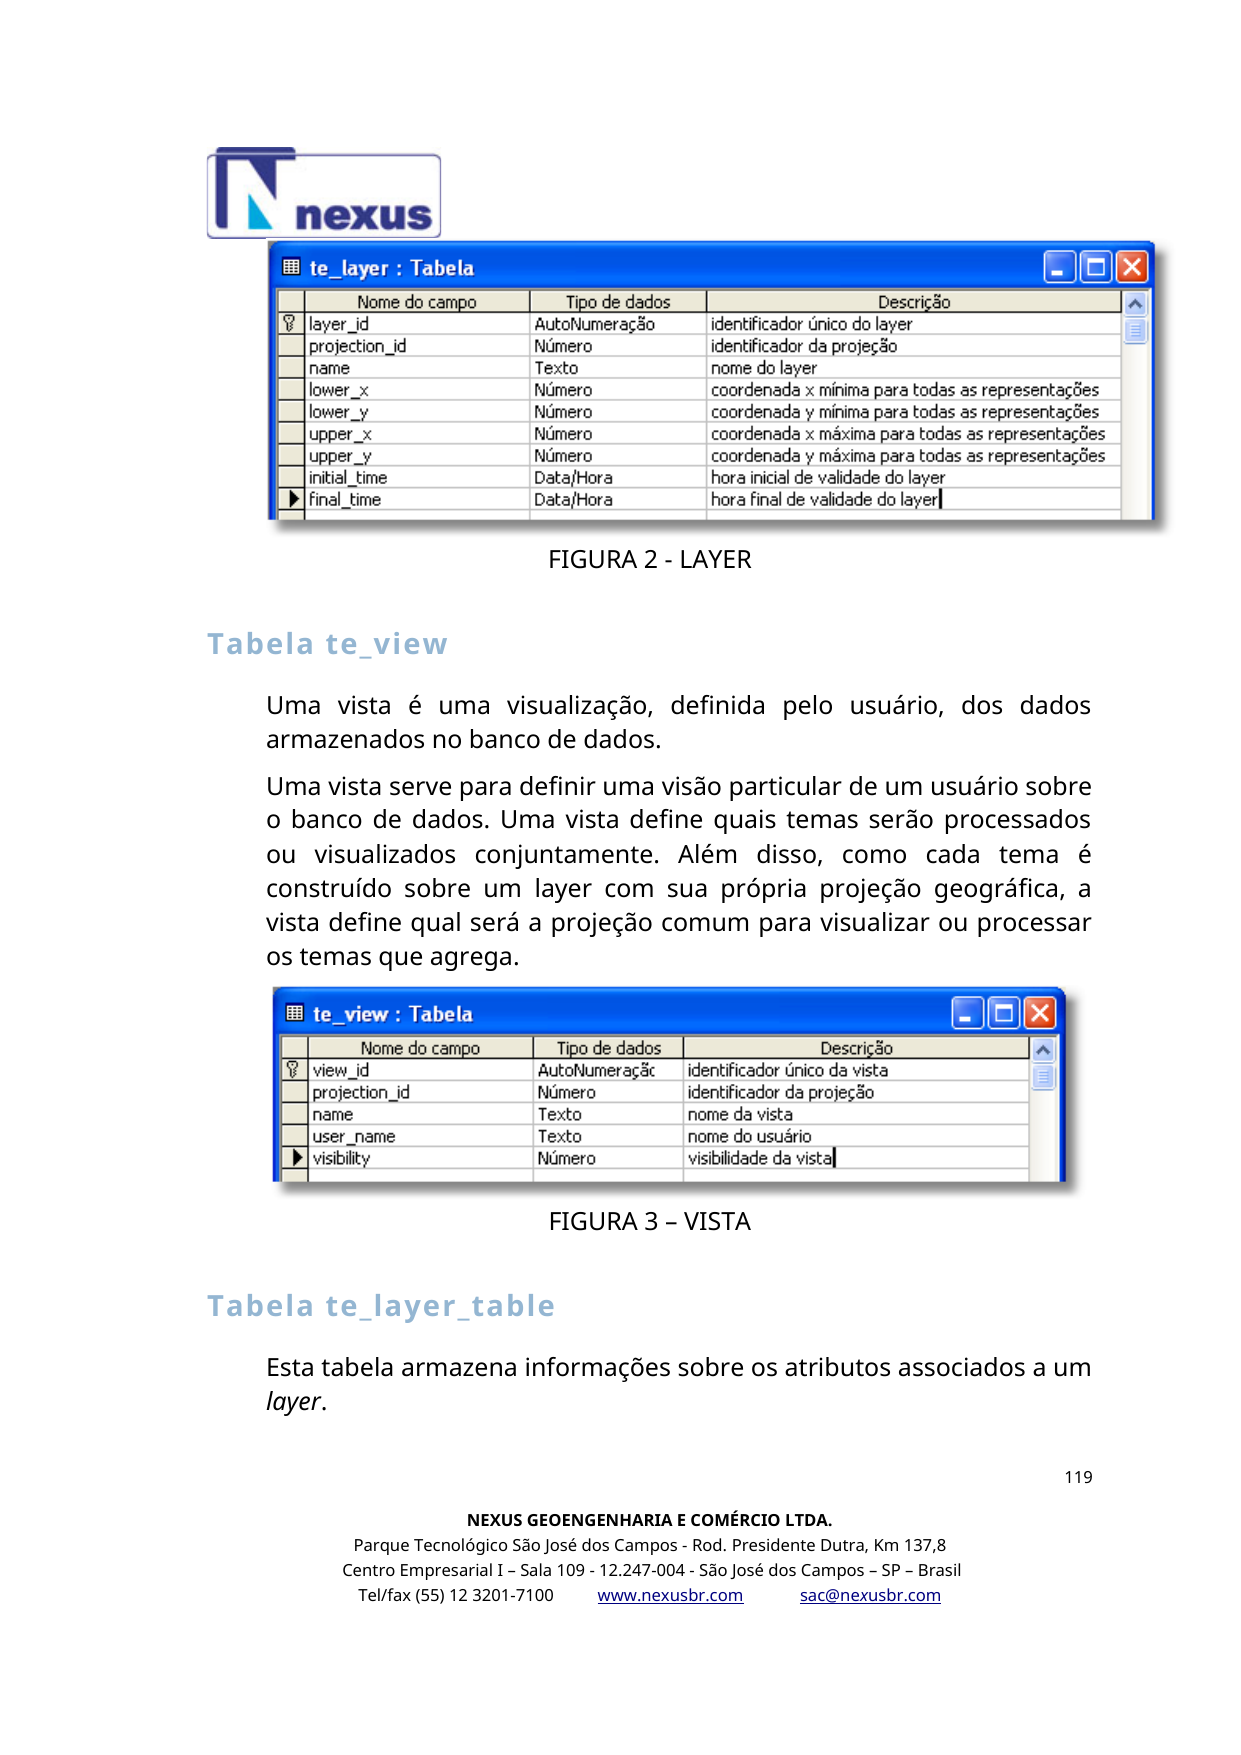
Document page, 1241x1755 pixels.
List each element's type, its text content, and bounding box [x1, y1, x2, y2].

text Esta tabela armazena informações sobre os atributos associados a um layer. [266, 1349, 1093, 1417]
text Uma vista serve para definir uma visão particular de um usuário sobre o banco de dados. Uma vista define quais temas serão processados ou visualizados conjuntamente. Além disso, como cada tema é construído sobre um layer com sua própria projeção geográfica, a vista define qual será a projeção comum para visualizar ou processar os temas que agrega. [266, 768, 1093, 972]
text Figura 3 – Vista [207, 1204, 1093, 1238]
text Uma vista é uma visualização, definida pelo usuário, dos dados armazenados no banco de dados. [266, 687, 1093, 756]
text Figura 2 - Layer [207, 542, 1093, 576]
subtitle Tabela te_layer_table [207, 1285, 1093, 1324]
subtitle Tabela te_view [207, 623, 1093, 663]
